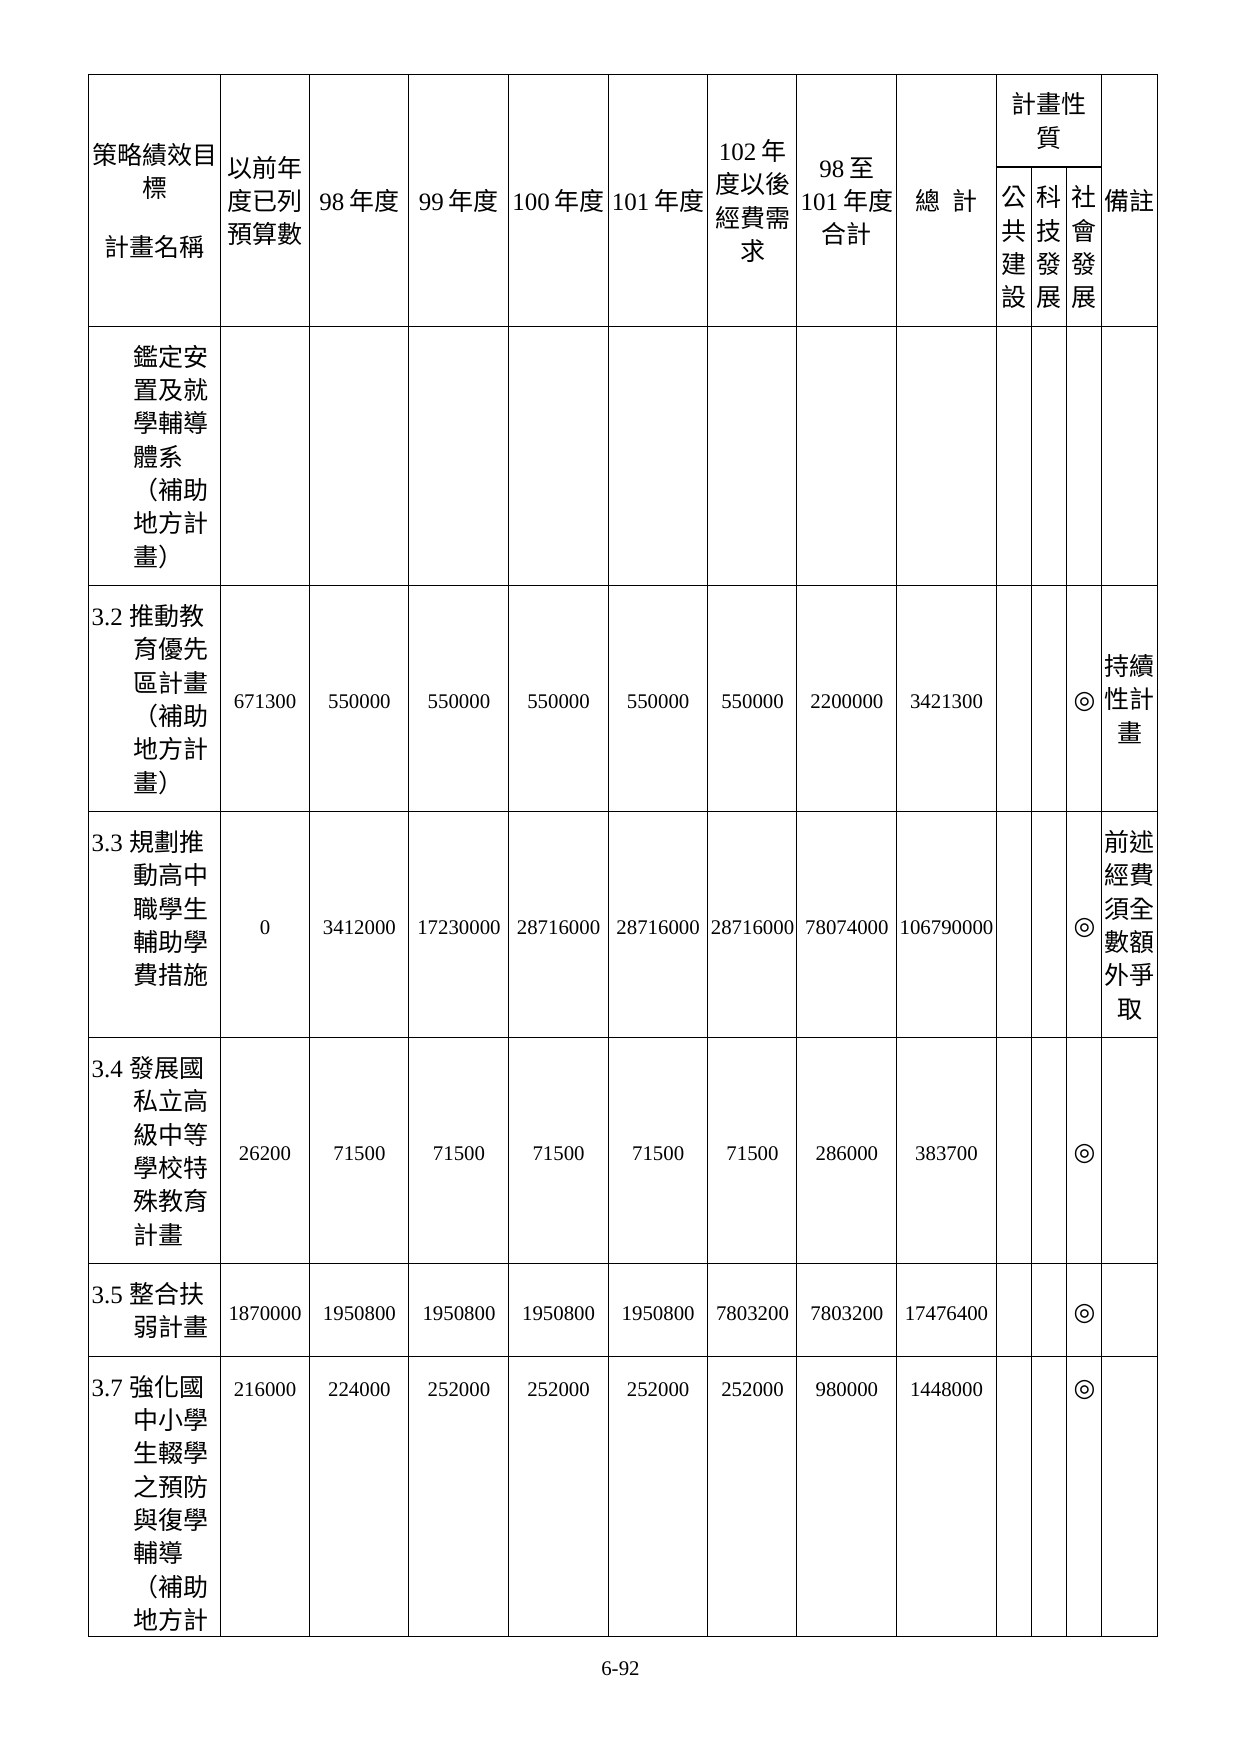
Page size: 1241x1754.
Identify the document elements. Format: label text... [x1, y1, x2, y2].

table_cell [1032, 812, 1066, 1037]
table_cell 550000 [609, 586, 707, 811]
table_cell 7803200 [797, 1264, 896, 1356]
table_cell 1448000 [897, 1357, 996, 1636]
table_cell 17230000 [409, 812, 508, 1037]
table_header 策略績效目標 計畫名稱 [89, 75, 220, 326]
table_header 備註 [1102, 75, 1157, 326]
table_cell 550000 [310, 586, 408, 811]
table_cell 1950800 [509, 1264, 608, 1356]
table_cell 17476400 [897, 1264, 996, 1356]
table_cell 3421300 [897, 586, 996, 811]
table_cell [1032, 1264, 1066, 1356]
table_cell 26200 [221, 1038, 309, 1263]
table_cell ◎ [1067, 586, 1101, 811]
table_cell 3.4 發展國私立高級中等學校特殊教育計畫 [89, 1038, 220, 1263]
table_cell 0 [221, 812, 309, 1037]
table_cell [797, 327, 896, 585]
table_cell 28716000 [609, 812, 707, 1037]
table_cell [1067, 327, 1101, 585]
table_cell 7803200 [708, 1264, 796, 1356]
table_cell 前述經費須全數額外爭取 [1102, 812, 1157, 1037]
table_cell 科技發展 [1032, 168, 1066, 326]
table_cell [1032, 1357, 1066, 1636]
table_cell 550000 [708, 586, 796, 811]
table_cell 106790000 [897, 812, 996, 1037]
table_cell 71500 [509, 1038, 608, 1263]
table_cell [708, 327, 796, 585]
table_header 以前年度已列預算數 [221, 75, 309, 326]
table_cell 社會發展 [1067, 168, 1101, 326]
table_cell 1870000 [221, 1264, 309, 1356]
table_cell [997, 1264, 1031, 1356]
table_cell [310, 327, 408, 585]
table_cell 3.5 整合扶弱計畫 [89, 1264, 220, 1356]
table_header 102年度以後經費需求 [708, 75, 796, 326]
table_cell 3412000 [310, 812, 408, 1037]
table_cell 71500 [409, 1038, 508, 1263]
table_cell [1102, 1038, 1157, 1263]
table_cell [1032, 327, 1066, 585]
table_cell 550000 [509, 586, 608, 811]
table_cell [1102, 1357, 1157, 1636]
table_cell 383700 [897, 1038, 996, 1263]
table_cell [509, 327, 608, 585]
table_cell [997, 327, 1031, 585]
table_cell [997, 1357, 1031, 1636]
table_cell [897, 327, 996, 585]
table_header 計畫性質 [997, 75, 1101, 166]
table_cell ◎ [1067, 812, 1101, 1037]
table_header 101年度 [609, 75, 707, 326]
table_cell 671300 [221, 586, 309, 811]
table_cell 286000 [797, 1038, 896, 1263]
table_cell 1950800 [409, 1264, 508, 1356]
table_cell [997, 812, 1031, 1037]
table_cell [221, 327, 309, 585]
table_cell 252000 [509, 1357, 608, 1636]
table_cell 216000 [221, 1357, 309, 1636]
table_header 99年度 [409, 75, 508, 326]
table_cell 71500 [609, 1038, 707, 1263]
table_cell 252000 [708, 1357, 796, 1636]
table_cell 28716000 [509, 812, 608, 1037]
table_cell 71500 [708, 1038, 796, 1263]
table_cell ◎ [1067, 1264, 1101, 1356]
table_cell 71500 [310, 1038, 408, 1263]
table_header 98年度 [310, 75, 408, 326]
table_header 總 計 [897, 75, 996, 326]
table_cell 鑑定安置及就學輔導體系（補助地方計畫） [89, 327, 220, 585]
table_cell 224000 [310, 1357, 408, 1636]
table_cell 3.2 推動教育優先區計畫（補助地方計畫） [89, 586, 220, 811]
table_cell ◎ [1067, 1038, 1101, 1263]
table_cell [1032, 586, 1066, 811]
table_cell 980000 [797, 1357, 896, 1636]
table_cell [1102, 1264, 1157, 1356]
table_cell [409, 327, 508, 585]
table_cell 550000 [409, 586, 508, 811]
table_cell ◎ [1067, 1357, 1101, 1636]
table_cell [609, 327, 707, 585]
table_cell 持續性計畫 [1102, 586, 1157, 811]
table_cell 28716000 [708, 812, 796, 1037]
table_cell 1950800 [609, 1264, 707, 1356]
table_cell 1950800 [310, 1264, 408, 1356]
table_cell 3.7 強化國中小學生輟學之預防與復學輔導（補助地方計 [89, 1357, 220, 1636]
table_header 98至101年度合計 [797, 75, 896, 326]
table_cell 252000 [409, 1357, 508, 1636]
table_header 100年度 [509, 75, 608, 326]
table_cell [997, 586, 1031, 811]
table_cell 公共建設 [997, 168, 1031, 326]
table_cell [1102, 327, 1157, 585]
table_cell 3.3 規劃推動高中職學生輔助學費措施 [89, 812, 220, 1037]
table_cell 78074000 [797, 812, 896, 1037]
table_cell [1032, 1038, 1066, 1263]
table_cell [997, 1038, 1031, 1263]
table_cell 2200000 [797, 586, 896, 811]
table_cell 252000 [609, 1357, 707, 1636]
